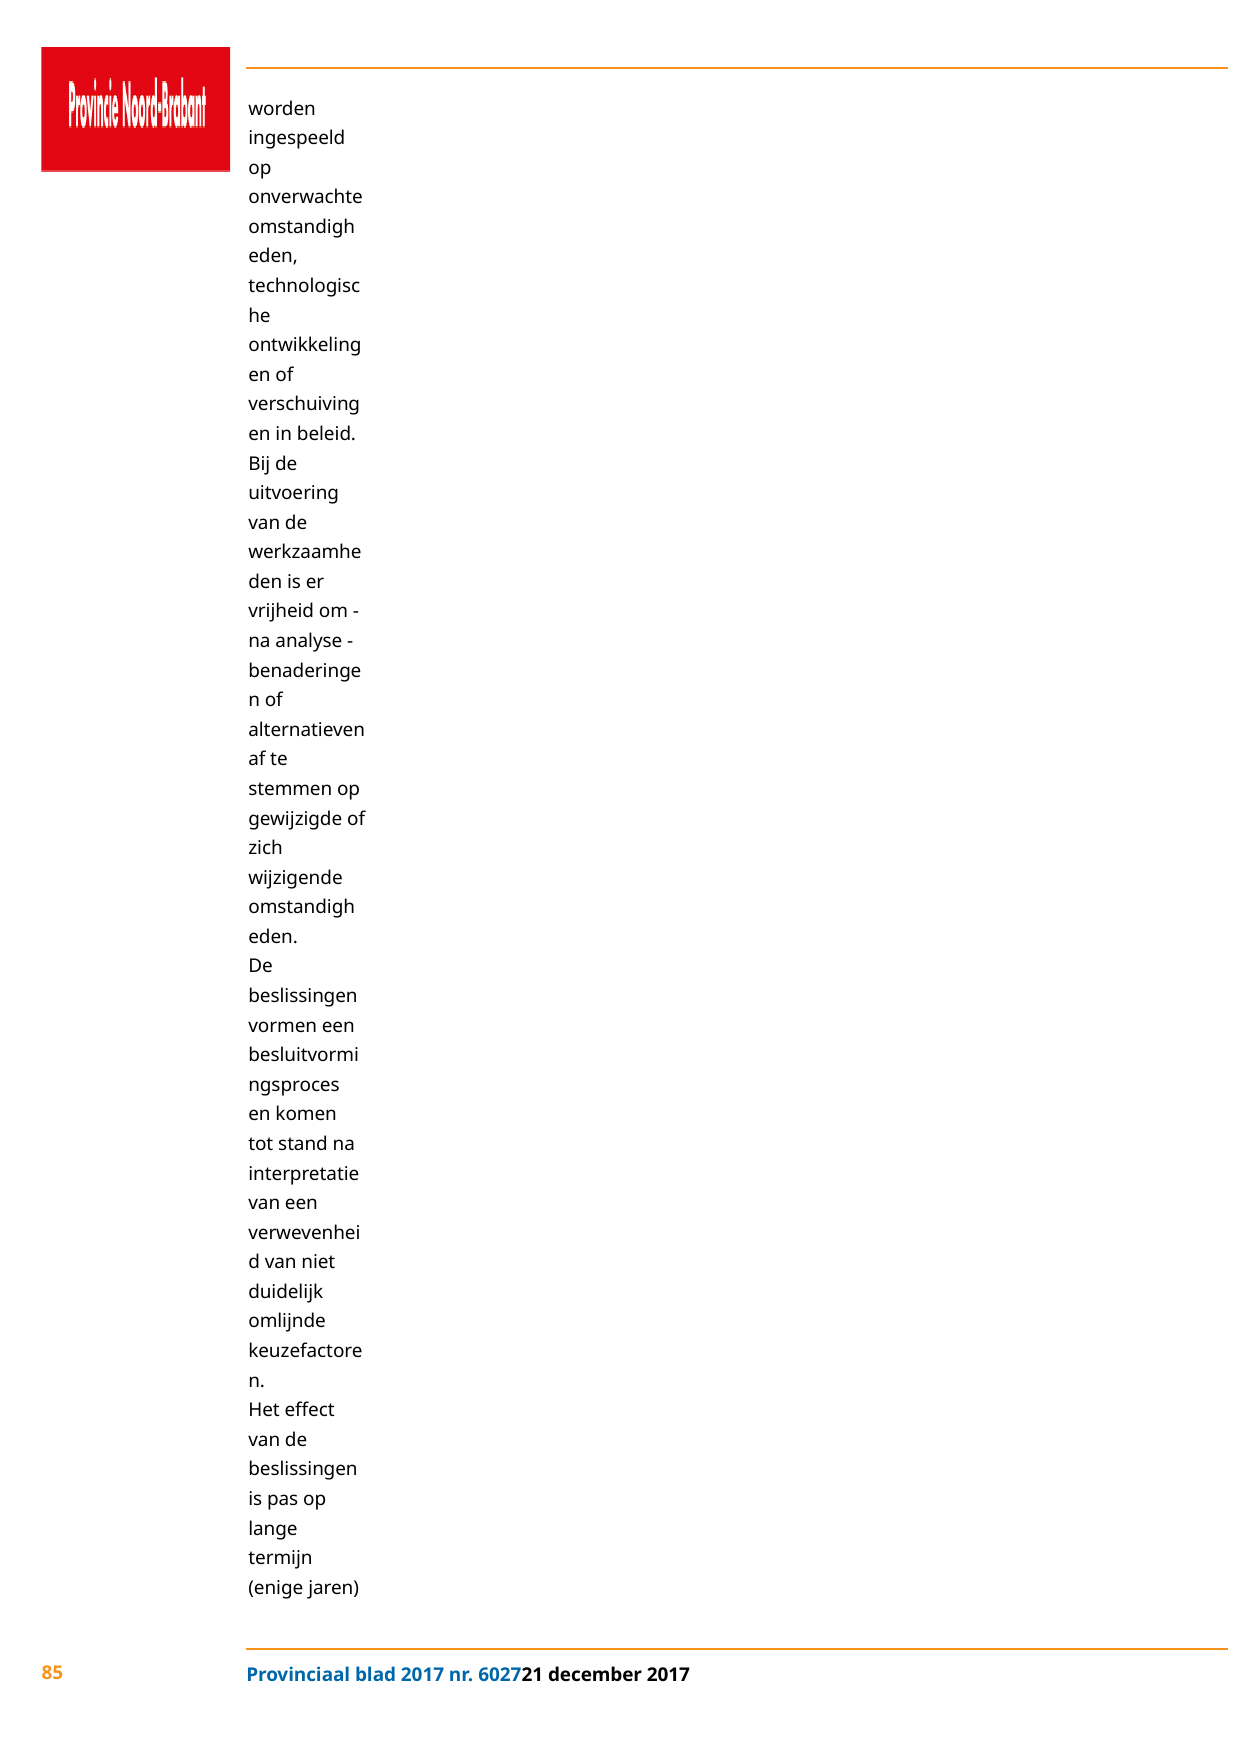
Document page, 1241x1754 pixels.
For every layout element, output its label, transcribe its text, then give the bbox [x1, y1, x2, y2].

table_cell [1039, 95, 1152, 1600]
table_cell [815, 95, 927, 1600]
picture [41, 47, 231, 172]
table_cell [927, 95, 1039, 1600]
table_cell [702, 95, 814, 1600]
table_cell [365, 95, 477, 1600]
table_cell [590, 95, 702, 1600]
table_cell worden ingespeeld op onverwachte omstandigheden, technologische ontwikkelingen of verschuivingen in beleid. Bij de uitvoering van de werkzaamheden is er vrijheid om - na analyse - benaderingen of alternatieven af te stemmen op gewijzigde of zich wijzigende omstandigheden. De beslissingen vormen een besluitvormingsproces en komen tot stand na interpretatie van een verwevenheid van niet duidelijk omlijnde keuzefactoren. Het effect van de beslissingen is pas op lange termijn (enige jaren) [248, 95, 365, 1600]
table_cell [478, 95, 590, 1600]
